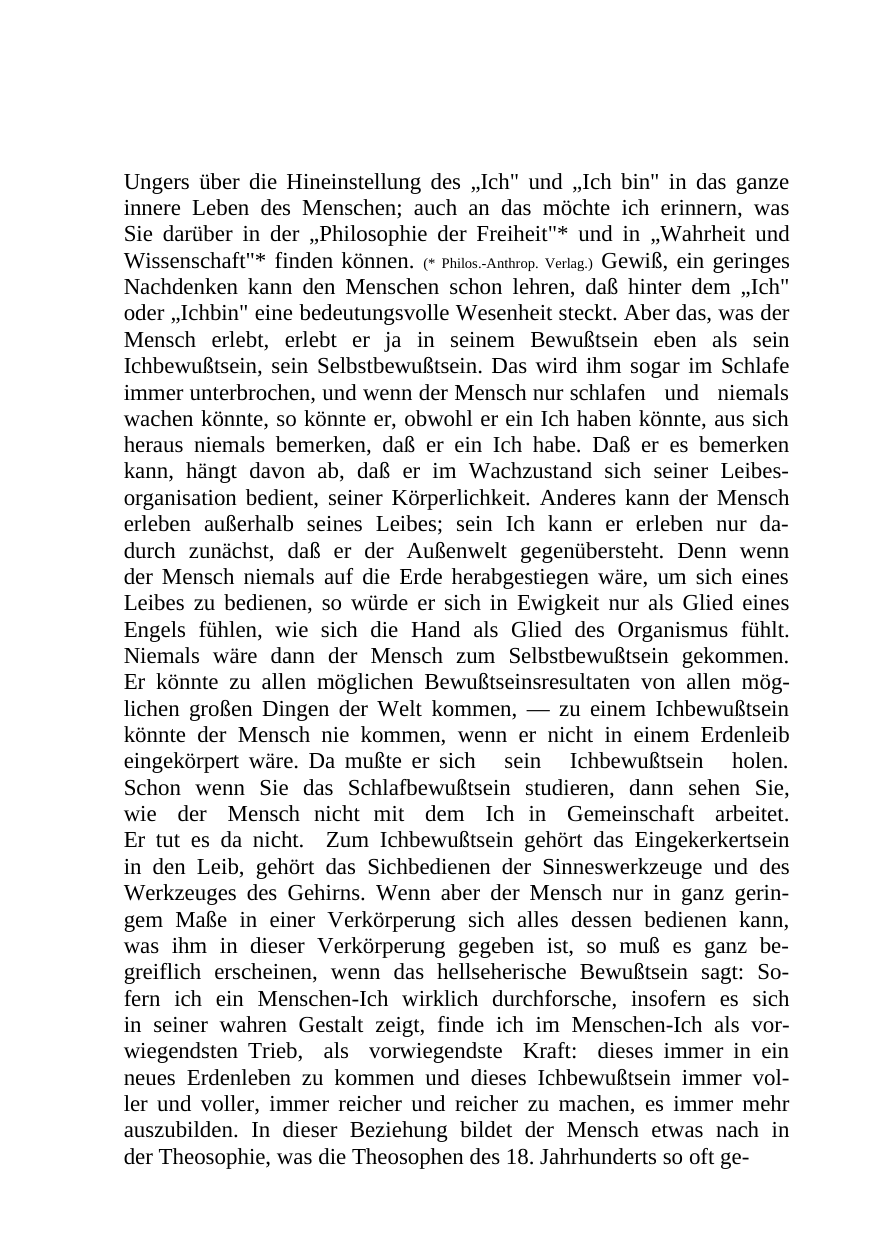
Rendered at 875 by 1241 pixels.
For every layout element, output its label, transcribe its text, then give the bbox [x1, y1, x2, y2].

text Ungers über die Hineinstellung des „Ich" und „Ich bin" in das ganze innere Leben des Menschen; auch an das möchte ich erinnern, was Sie darüber in der „Philosophie der Freiheit"* und in „Wahrheit und Wissenschaft"* finden können. (* Philos.-Anthrop. Verlag.) Gewiß, ein geringes Nachdenken kann den Menschen schon lehren, daß hinter dem „Ich" oder „Ichbin" eine bedeutungsvolle Wesenheit steckt. Aber das, was der Mensch erlebt, erlebt er ja in seinem Bewußtsein eben als sein Ichbewußtsein, sein Selbstbewußtsein. Das wird ihm sogar im Schlafe immer unterbrochen, und wenn der Mensch nur schlafen und niemals wachen könnte, so könnte er, obwohl er ein Ich haben könnte, aus sich heraus niemals bemerken, daß er ein Ich habe. Daß er es bemerken kann, hängt davon ab, daß er im Wachzustand sich seiner Leibes- organisation bedient, seiner Körperlichkeit. Anderes kann der Mensch erleben außerhalb seines Leibes; sein Ich kann er erleben nur da- durch zunächst, daß er der Außenwelt gegenübersteht. Denn wenn der Mensch niemals auf die Erde herabgestiegen wäre, um sich eines Leibes zu bedienen, so würde er sich in Ewigkeit nur als Glied eines Engels fühlen, wie sich die Hand als Glied des Organismus fühlt. Niemals wäre dann der Mensch zum Selbstbewußtsein gekommen. Er könnte zu allen möglichen Bewußtseinsresultaten von allen mög- lichen großen Dingen der Welt kommen, — zu einem Ichbewußtsein könnte der Mensch nie kommen, wenn er nicht in einem Erdenleib eingekörpert wäre. Da mußte er sich sein Ichbewußtsein holen. Schon wenn Sie das Schlafbewußtsein studieren, dann sehen Sie, wie der Mensch nicht mit dem Ich in Gemeinschaft arbeitet. Er tut es da nicht. Zum Ichbewußtsein gehört das Eingekerkertsein in den Leib, gehört das Sichbedienen der Sinneswerkzeuge und des Werkzeuges des Gehirns. Wenn aber der Mensch nur in ganz gerin- gem Maße in einer Verkörperung sich alles dessen bedienen kann, was ihm in dieser Verkörperung gegeben ist, so muß es ganz be- greiflich erscheinen, wenn das hellseherische Bewußtsein sagt: So- fern ich ein Menschen-Ich wirklich durchforsche, insofern es sich in seiner wahren Gestalt zeigt, finde ich im Menschen-Ich als vor- wiegendsten Trieb, als vorwiegendste Kraft: dieses immer in ein neues Erdenleben zu kommen und dieses Ichbewußtsein immer vol- ler und voller, immer reicher und reicher zu machen, es immer mehr auszubilden. In dieser Beziehung bildet der Mensch etwas nach in der Theosophie, was die Theosophen des 18. Jahrhunderts so oft ge- [123, 168, 791, 1169]
